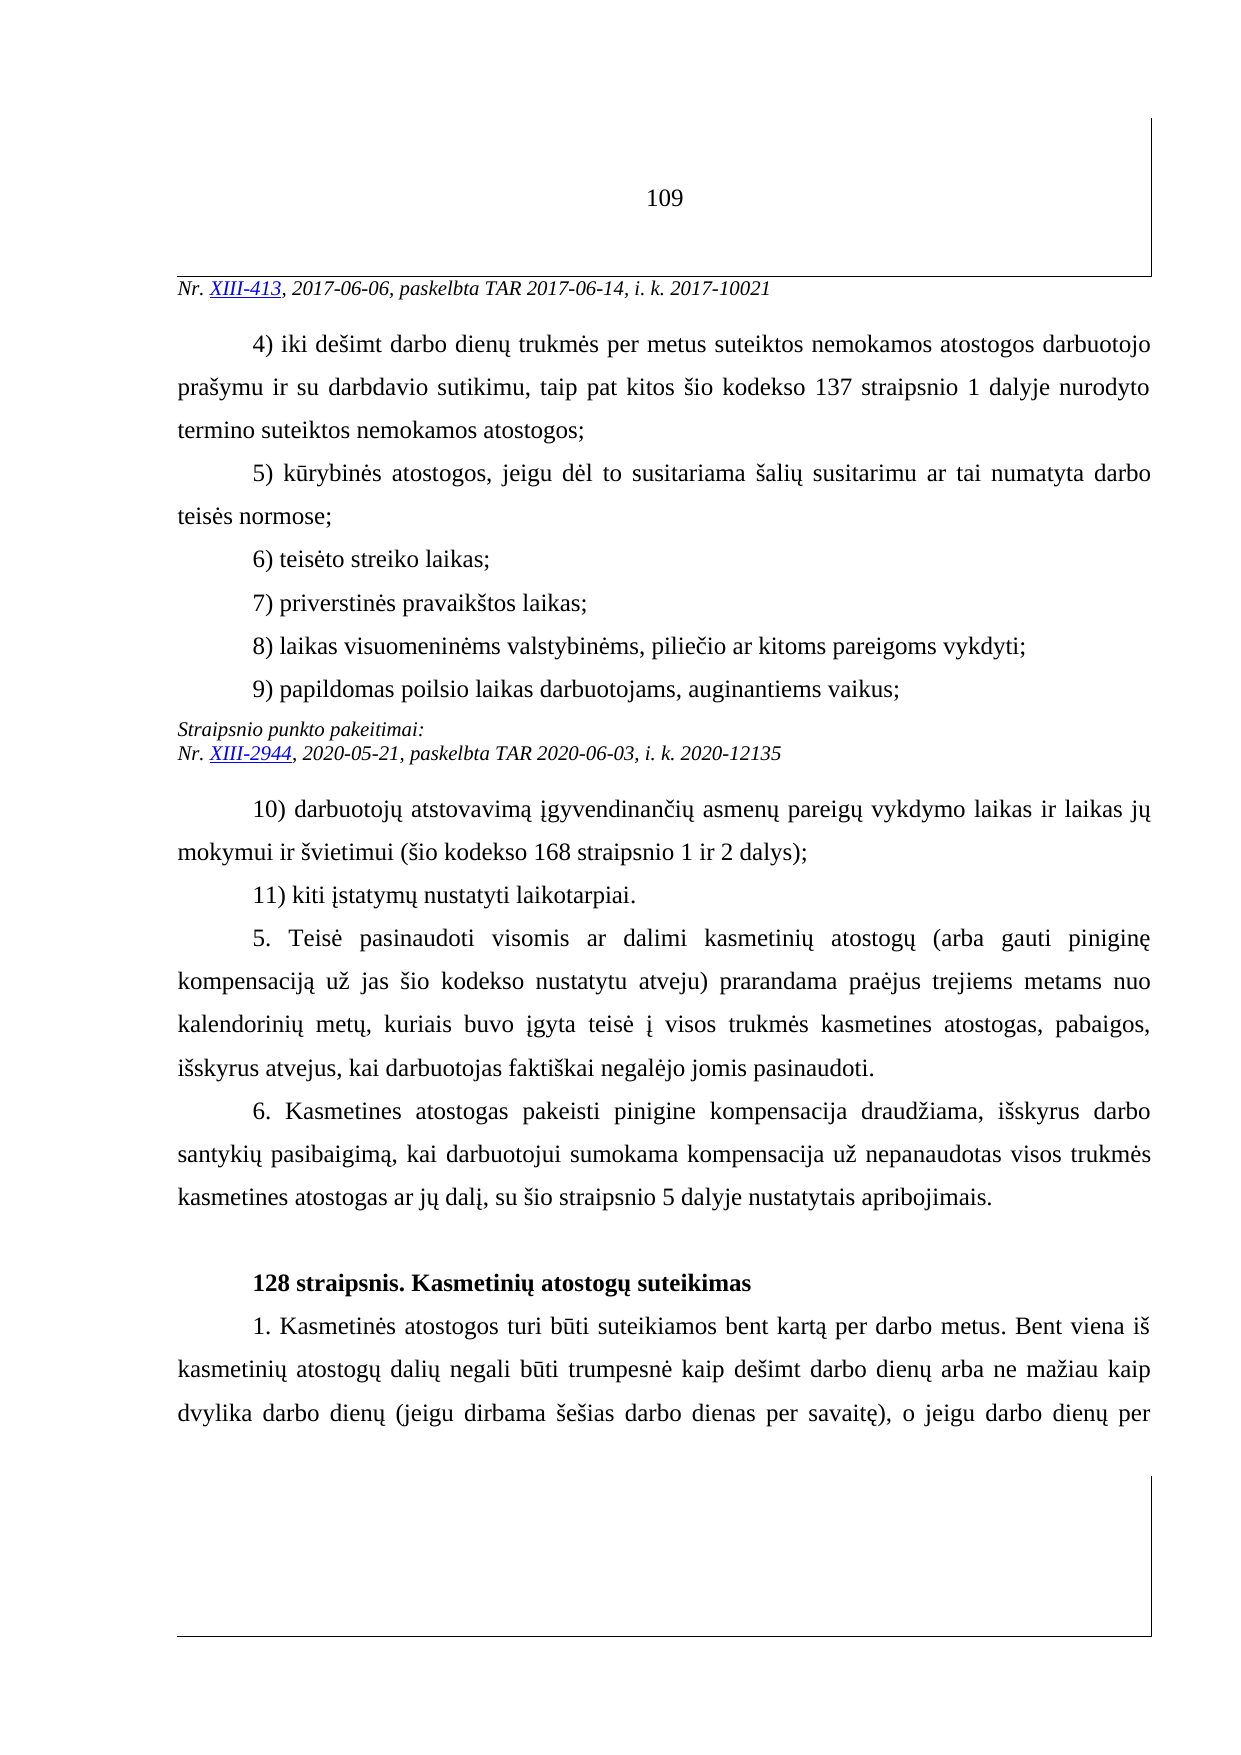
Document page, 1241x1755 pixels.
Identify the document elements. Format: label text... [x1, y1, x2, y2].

text 9) papildomas poilsio laikas darbuotojams, auginantiems vaikus; [177, 674, 1152, 703]
text Nr. XIII-2944, 2020-05-21, paskelbta TAR 2020-06-03, i. k. 2020-12135 [177, 741, 1152, 765]
text 4) iki dešimt darbo dienų trukmės per metus suteiktos nemokamos atostogos darbuotojo prašymu ir su darbdavio sutikimu, taip pat kitos šio kodekso 137 straipsnio 1 dalyje nurodyto termino suteiktos nemokamos atostogos; [177, 329, 1152, 444]
subtitle 128 straipsnis. Kasmetinių atostogų suteikimas [177, 1268, 1152, 1297]
text 5) kūrybinės atostogos, jeigu dėl to susitariama šalių susitarimu ar tai numatyta darbo teisės normose; [177, 458, 1152, 530]
text 6. Kasmetines atostogas pakeisti pinigine kompensacija draudžiama, išskyrus darbo santykių pasibaigimą, kai darbuotojui sumokama kompensacija už nepanaudotas visos trukmės kasmetines atostogas ar jų dalį, su šio straipsnio 5 dalyje nustatytais apribojimais. [177, 1096, 1152, 1211]
text 5. Teisė pasinaudoti visomis ar dalimi kasmetinių atostogų (arba gauti piniginę kompensaciją už jas šio kodekso nustatytu atveju) prarandama praėjus trejiems metams nuo kalendorinių metų, kuriais buvo įgyta teisė į visos trukmės kasmetines atostogas, pabaigos, išskyrus atvejus, kai darbuotojas faktiškai negalėjo jomis pasinaudoti. [177, 923, 1152, 1081]
text 1. Kasmetinės atostogos turi būti suteikiamos bent kartą per darbo metus. Bent viena iš kasmetinių atostogų dalių negali būti trumpesnė kaip dešimt darbo dienų arba ne mažiau kaip dvylika darbo dienų (jeigu dirbama šešias darbo dienas per savaitę), o jeigu darbo dienų per [177, 1311, 1152, 1426]
text 7) priverstinės pravaikštos laikas; [177, 588, 1152, 616]
text 10) darbuotojų atstovavimą įgyvendinančių asmenų pareigų vykdymo laikas ir laikas jų mokymui ir švietimui (šio kodekso 168 straipsnio 1 ir 2 dalys); [177, 794, 1152, 866]
text 11) kiti įstatymų nustatyti laikotarpiai. [177, 880, 1152, 909]
text 6) teisėto streiko laikas; [177, 544, 1152, 573]
text Nr. XIII-413, 2017-06-06, paskelbta TAR 2017-06-14, i. k. 2017-10021 [177, 276, 1152, 300]
text 8) laikas visuomeninėms valstybinėms, piliečio ar kitoms pareigoms vykdyti; [177, 631, 1152, 659]
text Straipsnio punkto pakeitimai: [177, 717, 1152, 741]
